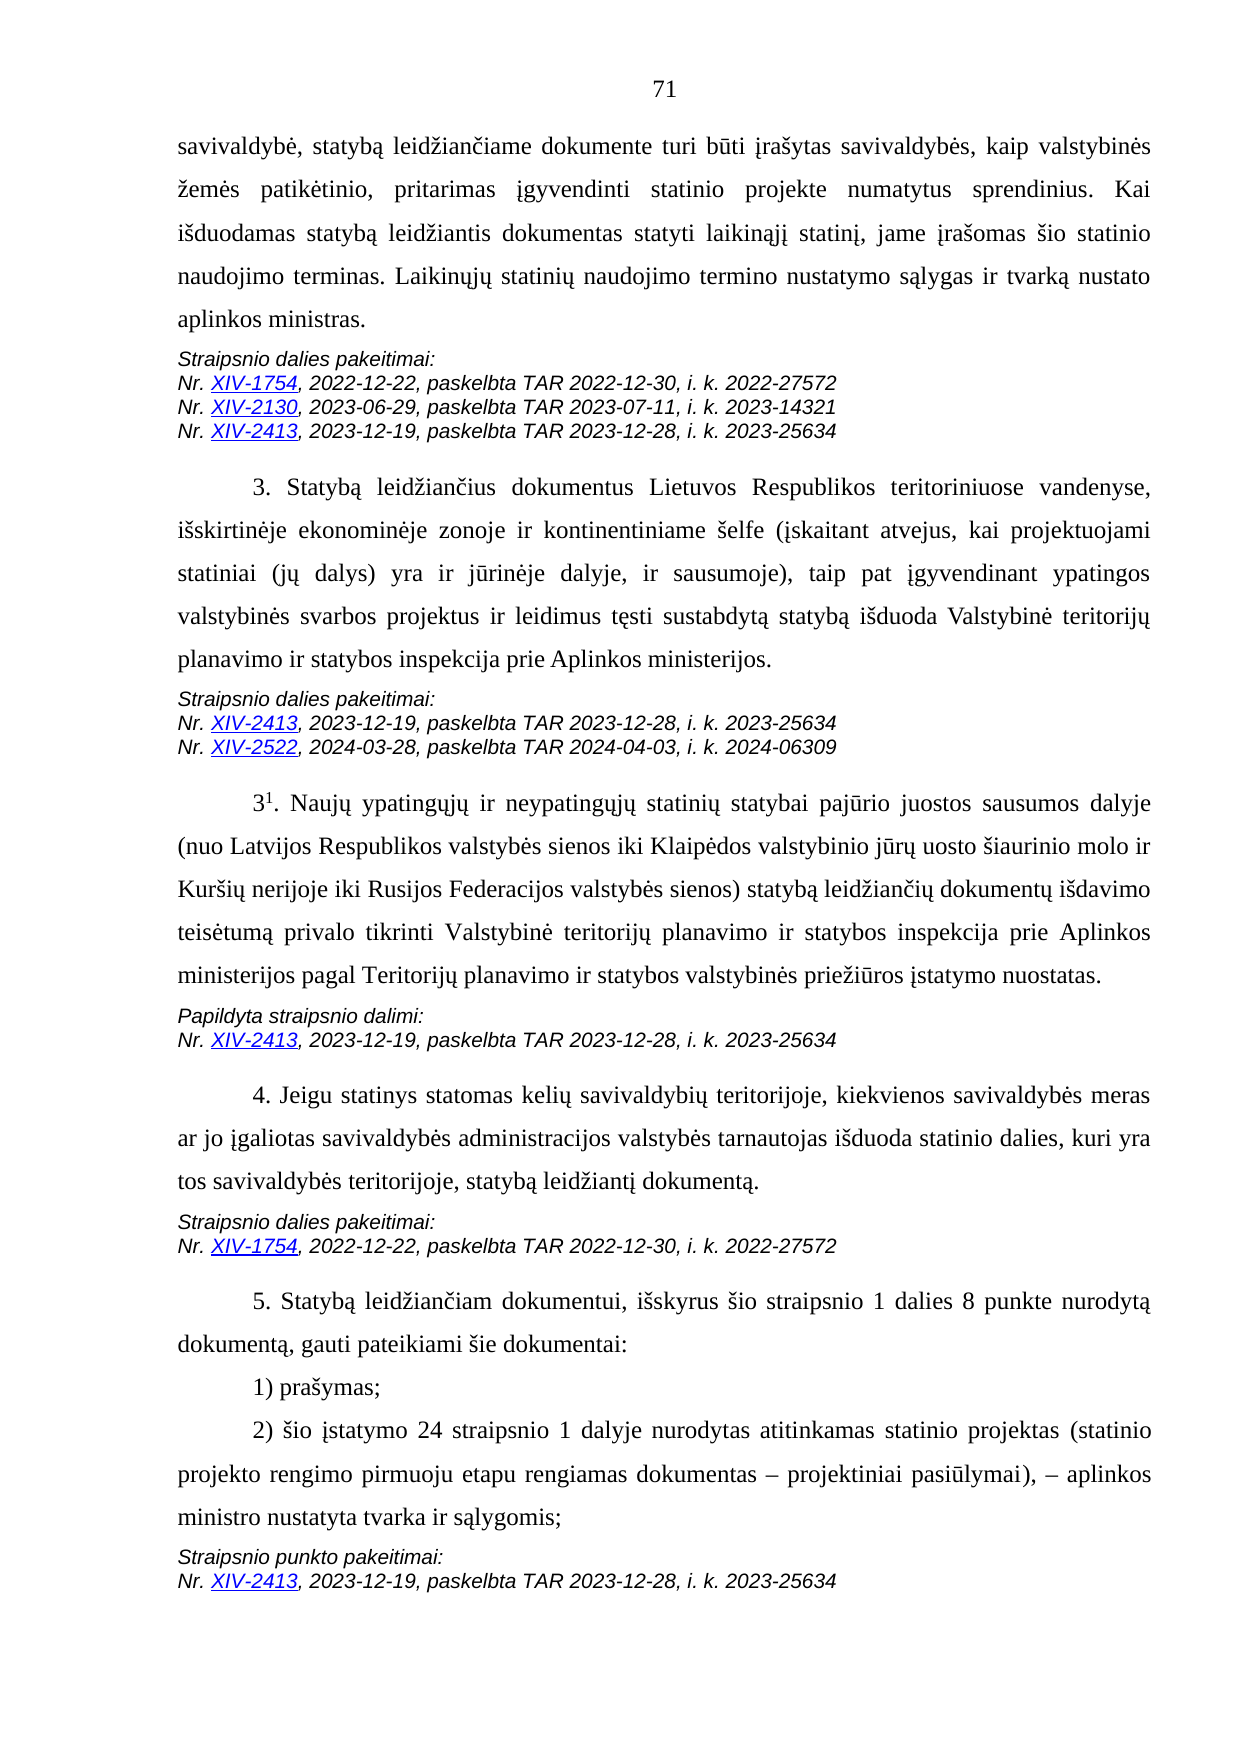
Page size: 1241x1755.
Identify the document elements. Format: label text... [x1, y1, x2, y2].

text Straipsnio dalies pakeitimai: [177, 1209, 1152, 1233]
text Nr. XIV-2413, 2023-12-19, paskelbta TAR 2023-12-28, i. k. 2023-25634 [177, 419, 1152, 443]
text 2) šio įstatymo 24 straipsnio 1 dalyje nurodytas atitinkamas statinio projektas (statinio projekto rengimo pirmuoju etapu rengiamas dokumentas – projektiniai pasiūlymai), – aplinkos ministro nustatyta tvarka ir sąlygomis; [177, 1416, 1152, 1531]
text 4. Jeigu statinys statomas kelių savivaldybių teritorijoje, kiekvienos savivaldybės meras ar jo įgaliotas savivaldybės administracijos valstybės tarnautojas išduoda statinio dalies, kuri yra tos savivaldybės teritorijoje, statybą leidžiantį dokumentą. [177, 1080, 1152, 1195]
text Nr. XIV-1754, 2022-12-22, paskelbta TAR 2022-12-30, i. k. 2022-27572 [177, 371, 1152, 395]
text Nr. XIV-2413, 2023-12-19, paskelbta TAR 2023-12-28, i. k. 2023-25634 [177, 711, 1152, 735]
text Nr. XIV-2413, 2023-12-19, paskelbta TAR 2023-12-28, i. k. 2023-25634 [177, 1027, 1152, 1051]
text Nr. XIV-2413, 2023-12-19, paskelbta TAR 2023-12-28, i. k. 2023-25634 [177, 1569, 1152, 1593]
text Nr. XIV-2130, 2023-06-29, paskelbta TAR 2023-07-11, i. k. 2023-14321 [177, 395, 1152, 419]
text 31. Naujų ypatingųjų ir neypatingųjų statinių statybai pajūrio juostos sausumos dalyje (nuo Latvijos Respublikos valstybės sienos iki Klaipėdos valstybinio jūrų uosto šiaurinio molo ir Kuršių nerijoje iki Rusijos Federacijos valstybės sienos) statybą leidžiančių dokumentų išdavimo teisėtumą privalo tikrinti Valstybinė teritorijų planavimo ir statybos inspekcija prie Aplinkos ministerijos pagal Teritorijų planavimo ir statybos valstybinės priežiūros įstatymo nuostatas. [177, 788, 1152, 989]
text Straipsnio punkto pakeitimai: [177, 1545, 1152, 1569]
text Papildyta straipsnio dalimi: [177, 1003, 1152, 1027]
text 1) prašymas; [177, 1372, 1152, 1401]
text Nr. XIV-2522, 2024-03-28, paskelbta TAR 2024-04-03, i. k. 2024-06309 [177, 735, 1152, 759]
text Straipsnio dalies pakeitimai: [177, 687, 1152, 711]
text savivaldybė, statybą leidžiančiame dokumente turi būti įrašytas savivaldybės, kaip valstybinės žemės patikėtinio, pritarimas įgyvendinti statinio projekte numatytus sprendinius. Kai išduodamas statybą leidžiantis dokumentas statyti laikinąjį statinį, jame įrašomas šio statinio naudojimo terminas. Laikinųjų statinių naudojimo termino nustatymo sąlygas ir tvarką nustato aplinkos ministras. [177, 131, 1152, 333]
text 5. Statybą leidžiančiam dokumentui, išskyrus šio straipsnio 1 dalies 8 punkte nurodytą dokumentą, gauti pateikiami šie dokumentai: [177, 1286, 1152, 1358]
text Nr. XIV-1754, 2022-12-22, paskelbta TAR 2022-12-30, i. k. 2022-27572 [177, 1233, 1152, 1257]
text Straipsnio dalies pakeitimai: [177, 347, 1152, 371]
text 3. Statybą leidžiančius dokumentus Lietuvos Respublikos teritoriniuose vandenyse, išskirtinėje ekonominėje zonoje ir kontinentiniame šelfe (įskaitant atvejus, kai projektuojami statiniai (jų dalys) yra ir jūrinėje dalyje, ir sausumoje), taip pat įgyvendinant ypatingos valstybinės svarbos projektus ir leidimus tęsti sustabdytą statybą išduoda Valstybinė teritorijų planavimo ir statybos inspekcija prie Aplinkos ministerijos. [177, 472, 1152, 673]
